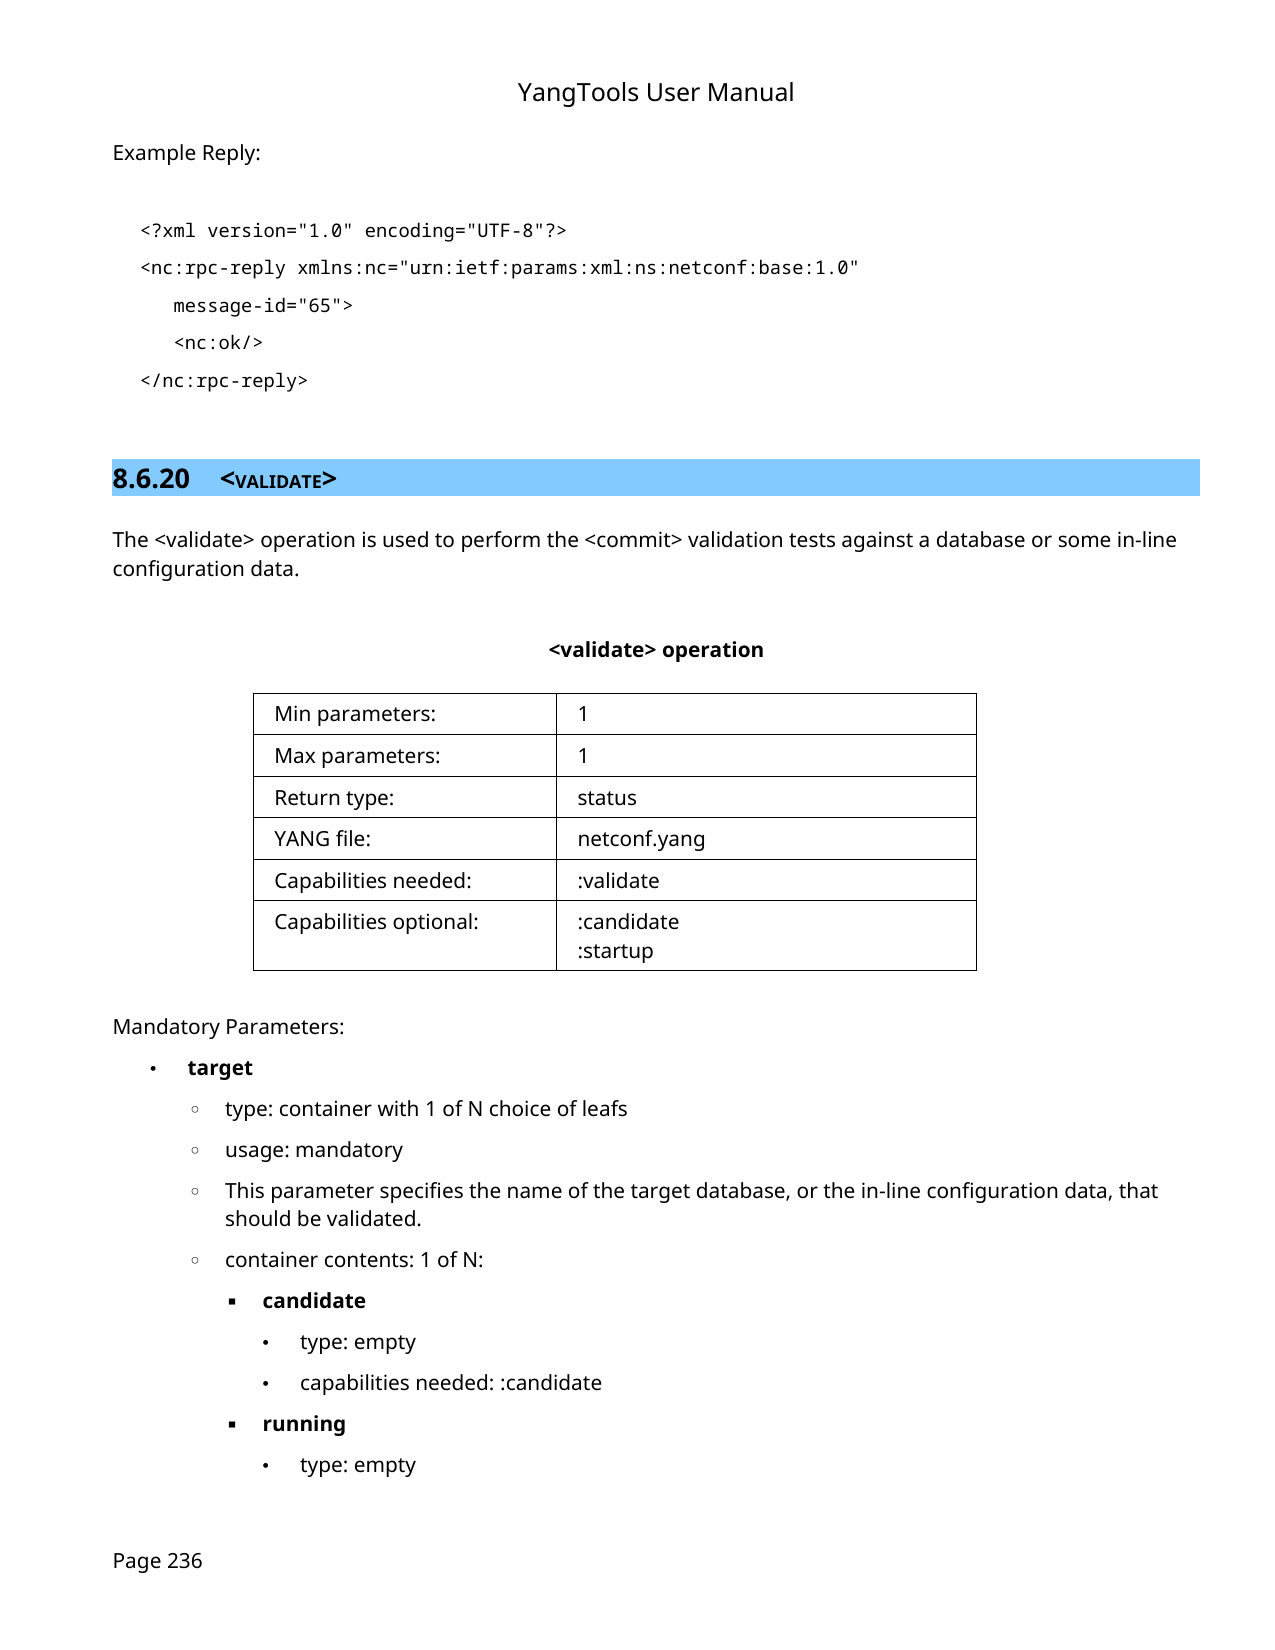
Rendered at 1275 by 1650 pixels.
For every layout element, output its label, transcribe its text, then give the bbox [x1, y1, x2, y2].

list candidate [225, 1286, 1200, 1315]
table_cell YANG file: [254, 818, 556, 859]
list usage: mandatory [187, 1135, 1200, 1163]
list container contents: 1 of N: [187, 1245, 1200, 1274]
table_cell :validate [557, 860, 976, 900]
list type: empty [262, 1450, 1200, 1478]
table_cell status [557, 777, 976, 817]
table_cell 1 [557, 735, 976, 776]
table_cell Return type: [254, 777, 556, 817]
table_cell Capabilities needed: [254, 860, 556, 900]
list type: empty [262, 1327, 1200, 1356]
text <nc:ok/> [139, 329, 1200, 355]
list type: container with 1 of N choice of leafs [187, 1094, 1200, 1122]
subtitle <validate> [112, 459, 1200, 496]
list capabilities needed: :candidate [262, 1368, 1200, 1397]
list running [225, 1409, 1200, 1437]
text Example Reply: [112, 138, 1200, 167]
table_header 1 [557, 694, 976, 734]
table_cell netconf.yang [557, 818, 976, 859]
subtitle <validate> operation [127, 636, 1185, 664]
table_cell Capabilities optional: [254, 901, 556, 970]
text message-id="65"> [139, 292, 1200, 317]
table_header Min parameters: [254, 694, 556, 734]
text <nc:rpc-reply xmlns:nc="urn:ietf:params:xml:ns:netconf:base:1.0" [139, 254, 1200, 280]
table_cell :candidate :startup [557, 901, 976, 970]
list This parameter specifies the name of the target database, or the in-line configuration data, that should be validated. [187, 1176, 1200, 1233]
text The <validate> operation is used to perform the <commit> validation tests against a database or some in-line configuration data. [112, 525, 1200, 582]
table_cell Max parameters: [254, 735, 556, 776]
text <?xml version="1.0" encoding="UTF-8"?> [139, 217, 1200, 242]
text Mandatory Parameters: [112, 1012, 1200, 1041]
list target [150, 1053, 1200, 1082]
text </nc:rpc-reply> [139, 367, 1200, 392]
